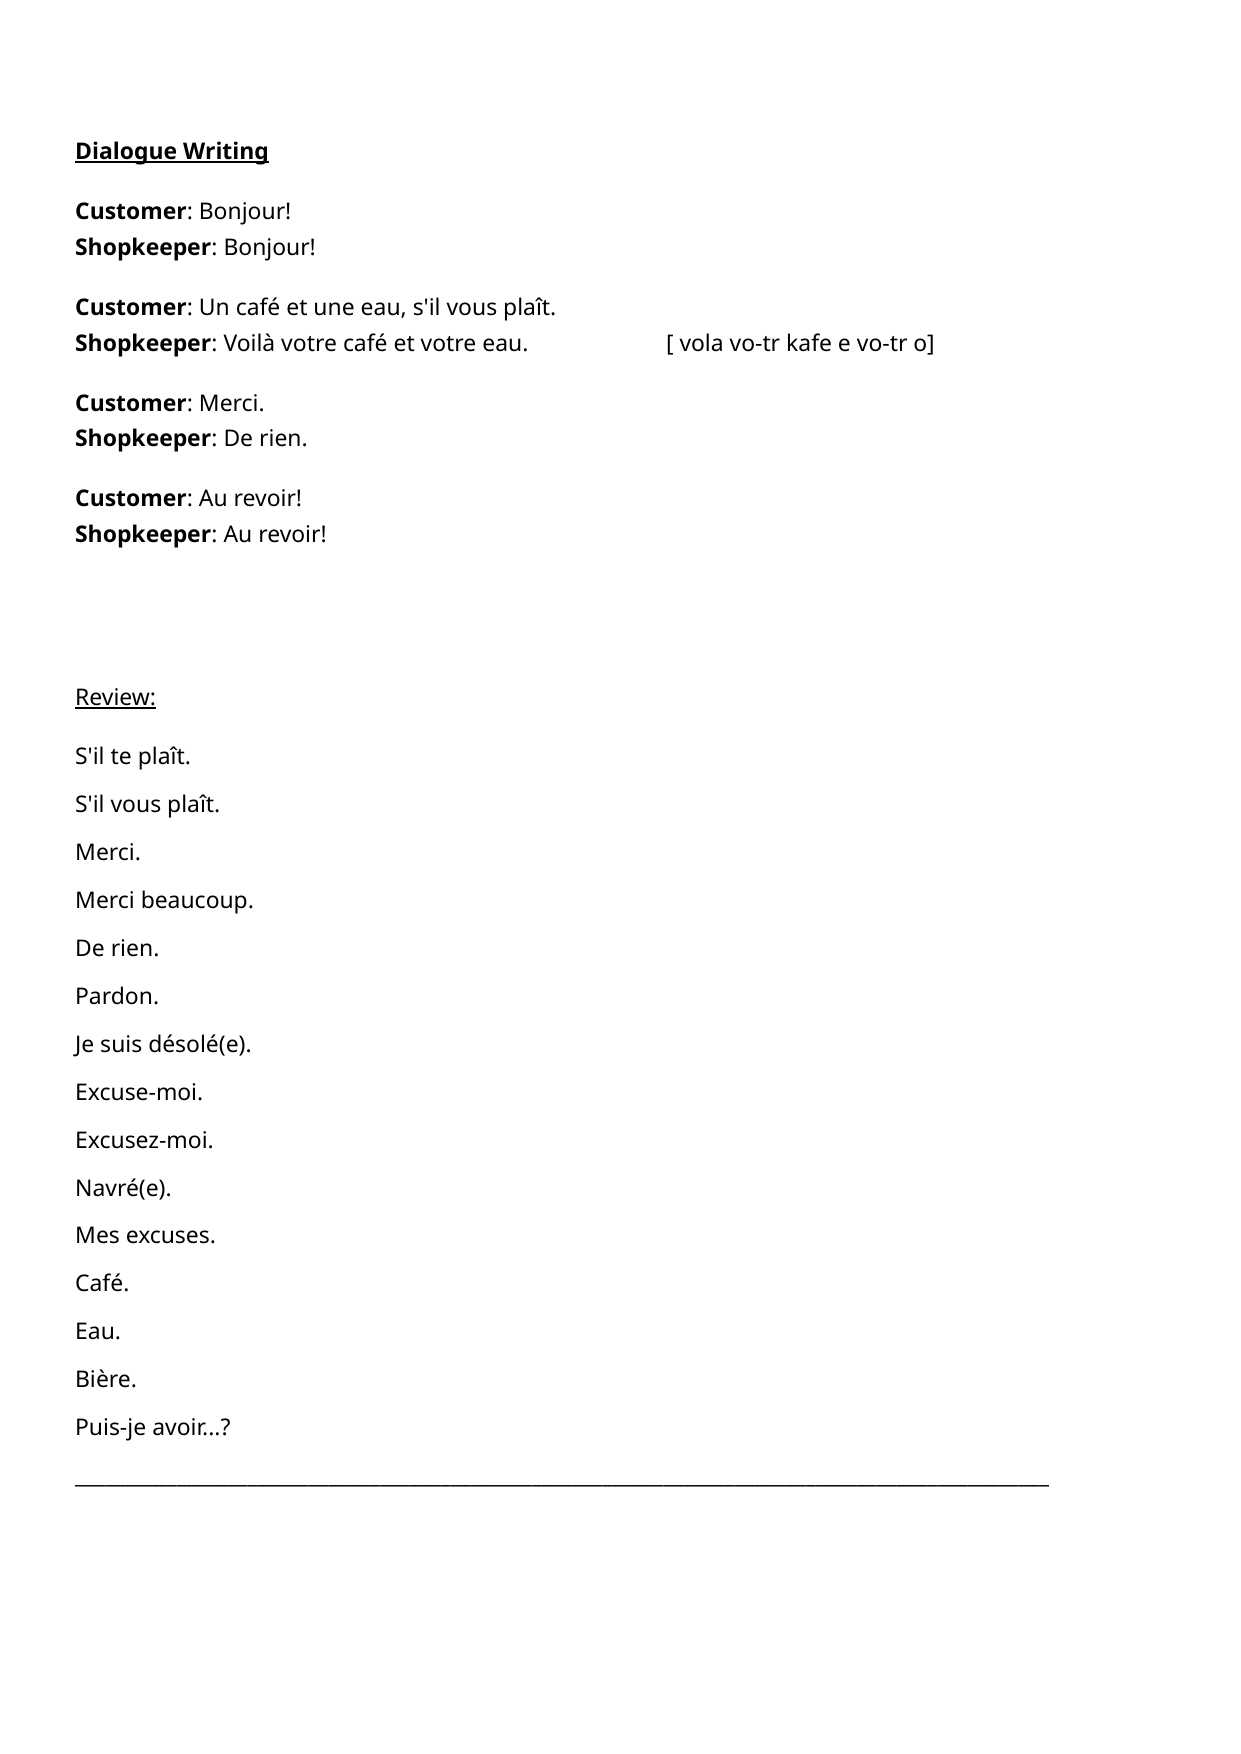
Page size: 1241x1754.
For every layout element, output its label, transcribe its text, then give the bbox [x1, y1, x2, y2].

text Merci. [75, 836, 1165, 867]
text Merci beaucoup. [75, 884, 1165, 915]
text Eau. [75, 1315, 1165, 1347]
text Excuse-moi. [75, 1076, 1165, 1107]
text ________________________________________________________________________________________________ [75, 1459, 1165, 1490]
text Customer: Un café et une eau, s'il vous plaît. Shopkeeper: Voilà votre café et votre eau. [ vola vo-tr kafe e vo-tr o] [75, 291, 1165, 358]
text Bière. [75, 1363, 1165, 1394]
text Je suis désolé(e). [75, 1028, 1165, 1059]
text Customer: Bonjour! Shopkeeper: Bonjour! [75, 195, 1165, 262]
text Puis-je avoir...? [75, 1411, 1165, 1442]
text Customer: Merci. Shopkeeper: De rien. [75, 386, 1165, 454]
text Mes excuses. [75, 1219, 1165, 1251]
text Navré(e). [75, 1172, 1165, 1203]
text Customer: Au revoir! Shopkeeper: Au revoir! [75, 482, 1165, 549]
text S'il te plaît. [75, 740, 1165, 772]
text De rien. [75, 932, 1165, 963]
text Review: [75, 680, 1165, 712]
text Pardon. [75, 980, 1165, 1011]
text S'il vous plaît. [75, 788, 1165, 819]
text Excusez-moi. [75, 1124, 1165, 1155]
text Café. [75, 1267, 1165, 1299]
text Dialogue Writing [75, 135, 1165, 166]
